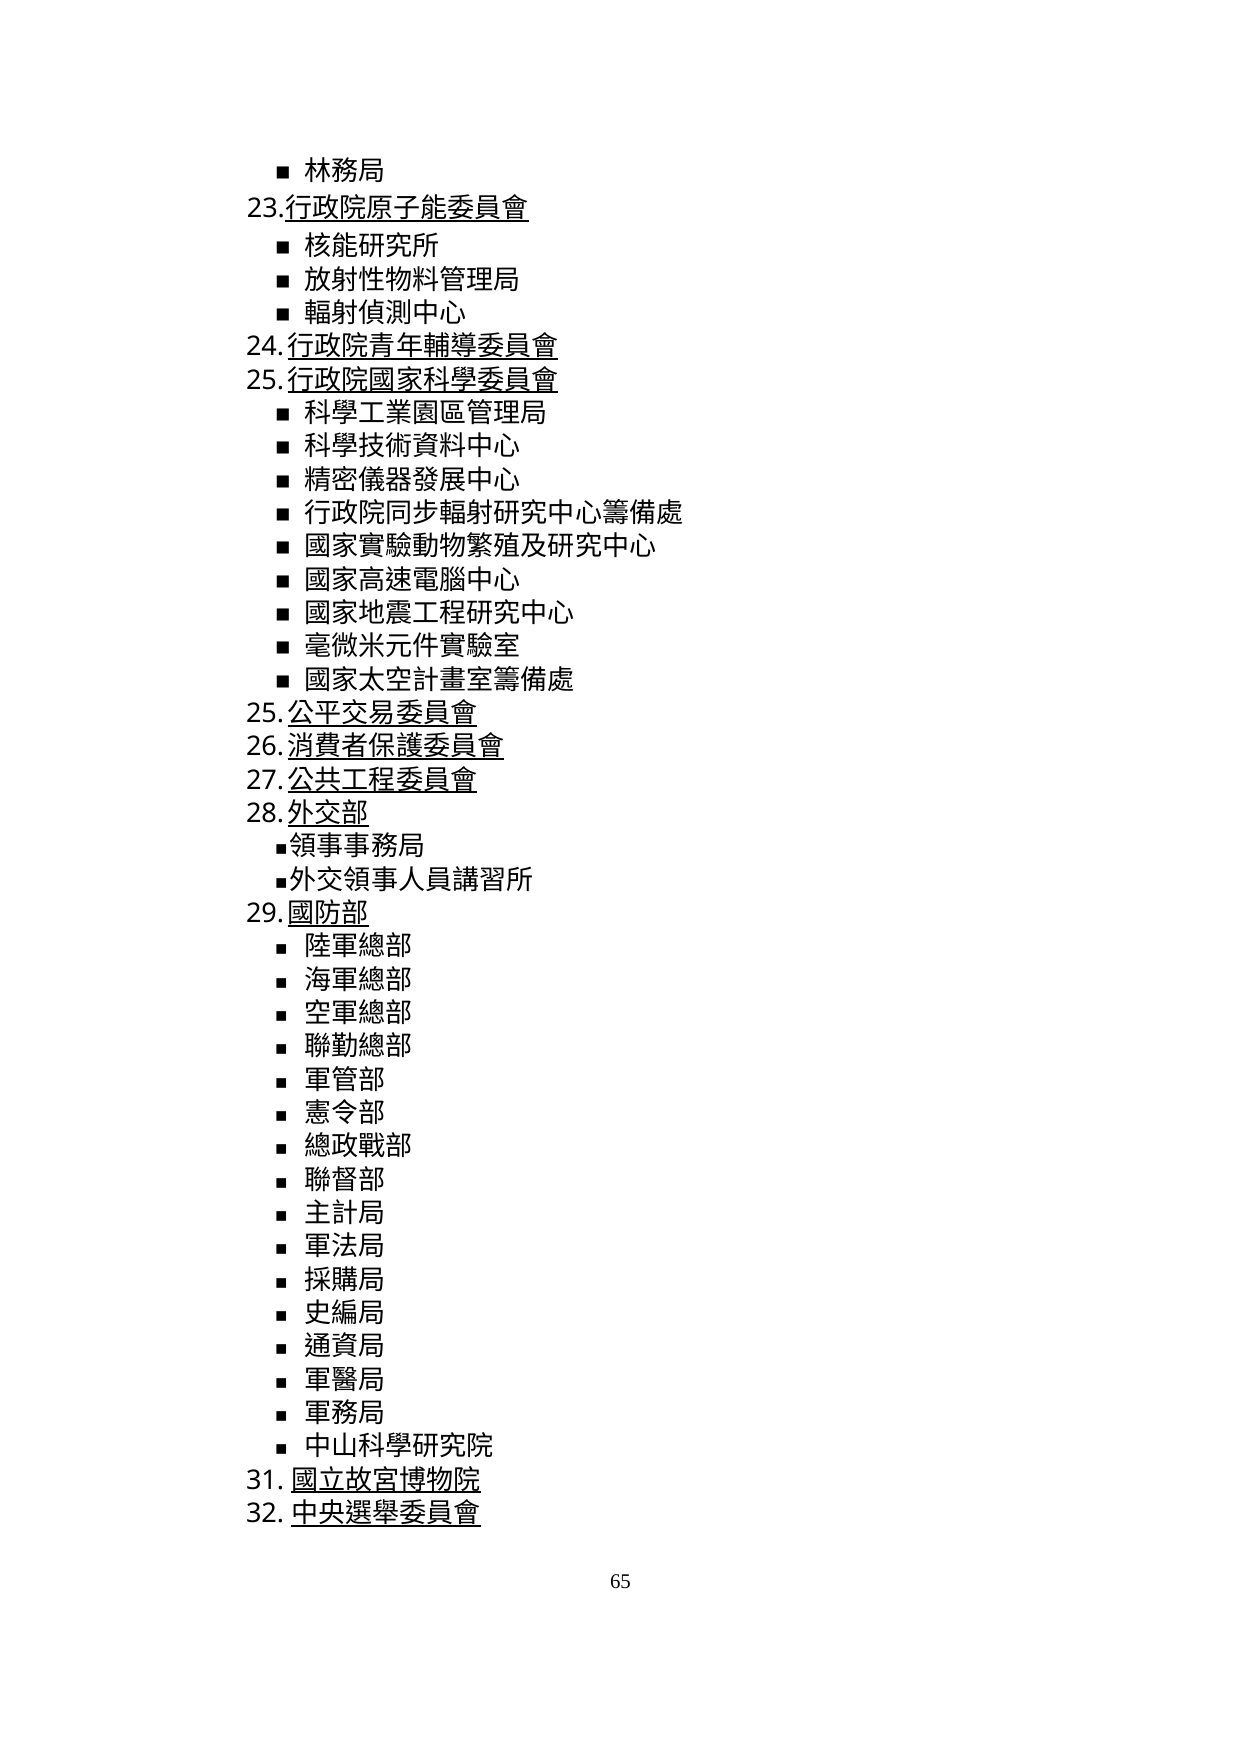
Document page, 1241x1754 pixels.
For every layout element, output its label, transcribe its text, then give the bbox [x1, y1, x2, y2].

subtitle 行政院國家科學委員會 [232, 362, 1053, 396]
subtitle 領事事務局 [275, 829, 1053, 862]
subtitle 行政院青年輔導委員會 [232, 329, 1053, 362]
subtitle 總政戰部 [275, 1129, 1053, 1162]
subtitle 陸軍總部 [275, 929, 1053, 962]
subtitle 31. 國立故宮博物院 [246, 1462, 1053, 1496]
subtitle 32. 中央選舉委員會 [246, 1496, 1053, 1529]
subtitle 消費者保護委員會 [232, 729, 1053, 762]
subtitle 聯勤總部 [275, 1029, 1053, 1062]
subtitle 精密儀器發展中心 [275, 462, 1053, 496]
subtitle 外交部 [232, 796, 1053, 829]
subtitle 史編局 [275, 1296, 1053, 1329]
subtitle 國家地震工程研究中心 [275, 596, 1053, 629]
subtitle 採購局 [275, 1262, 1053, 1296]
subtitle 軍管部 [275, 1062, 1053, 1096]
subtitle 23.行政院原子能委員會 [247, 187, 1053, 225]
subtitle 國家高速電腦中心 [275, 562, 1053, 596]
subtitle 軍醫局 [275, 1362, 1053, 1396]
subtitle 聯督部 [275, 1162, 1053, 1196]
subtitle 國家太空計畫室籌備處 [275, 662, 1053, 696]
subtitle 外交領事人員講習所 [275, 862, 1053, 896]
subtitle 公平交易委員會 [232, 696, 1053, 729]
subtitle 軍法局 [275, 1229, 1053, 1262]
subtitle 公共工程委員會 [232, 762, 1053, 796]
subtitle 中山科學研究院 [275, 1429, 1053, 1462]
subtitle 國防部 [232, 896, 1053, 929]
subtitle 放射性物料管理局 [275, 262, 1053, 296]
subtitle 軍務局 [275, 1396, 1053, 1429]
subtitle 主計局 [275, 1196, 1053, 1229]
subtitle 科學技術資料中心 [275, 429, 1053, 462]
subtitle 毫微米元件實驗室 [275, 629, 1053, 662]
subtitle 憲令部 [275, 1096, 1053, 1129]
subtitle 國家實驗動物繁殖及研究中心 [275, 529, 1053, 562]
subtitle 核能研究所 [275, 225, 1053, 262]
subtitle 輻射偵測中心 [275, 296, 1053, 329]
subtitle 林務局 [275, 150, 1053, 187]
subtitle 海軍總部 [275, 962, 1053, 996]
subtitle 空軍總部 [275, 996, 1053, 1029]
subtitle 行政院同步輻射研究中心籌備處 [275, 496, 1053, 529]
subtitle 科學工業園區管理局 [275, 396, 1053, 429]
subtitle 通資局 [275, 1329, 1053, 1362]
